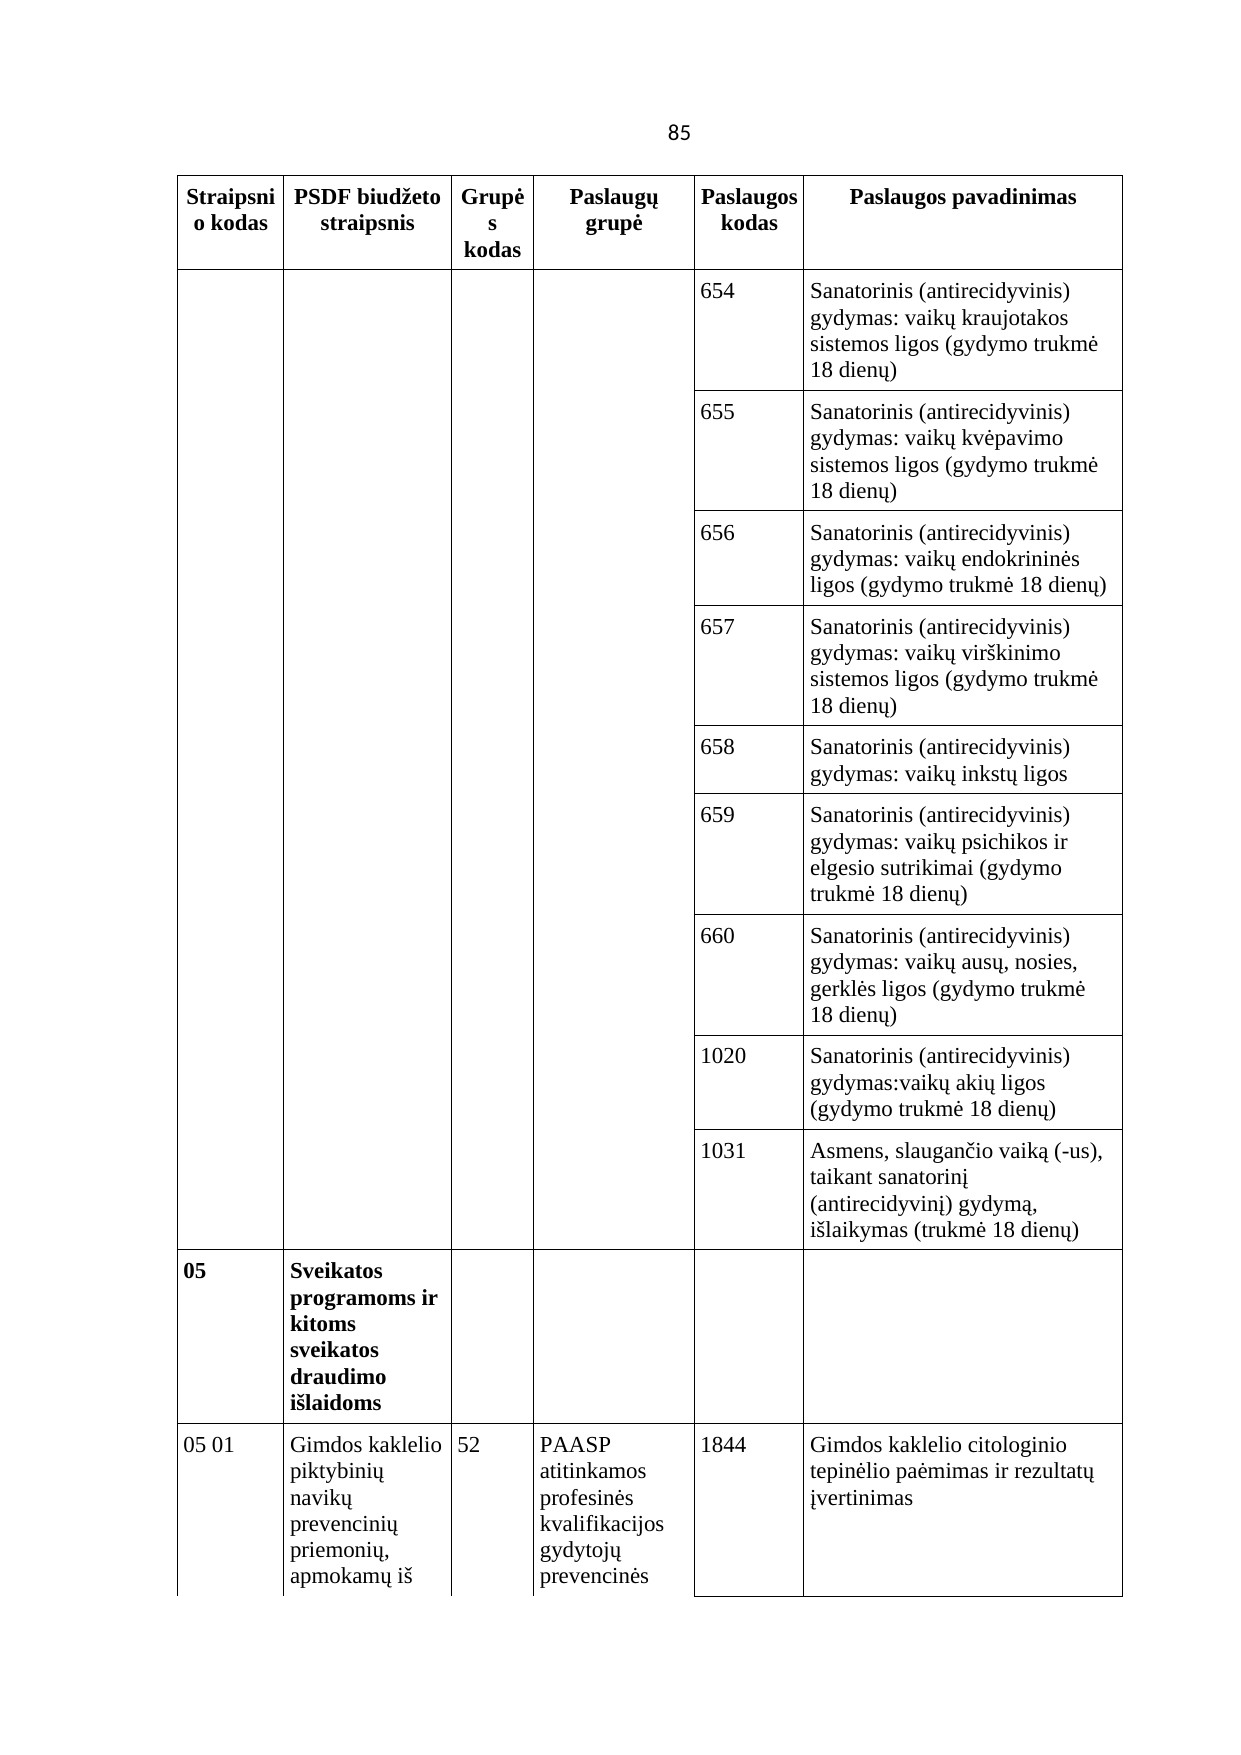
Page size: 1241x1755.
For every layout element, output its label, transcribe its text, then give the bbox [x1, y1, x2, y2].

table_cell 52 [452, 1424, 533, 1596]
table_cell [284, 1035, 451, 1129]
table_cell [452, 914, 533, 1034]
table_cell 660 [695, 915, 803, 1034]
table_cell Sanatorinis (antirecidyvinis) gydymas: vaikų endokrininės ligos (gydymo trukmė 18 dienų) [804, 511, 1122, 605]
table_cell 654 [695, 270, 803, 390]
table_cell [178, 793, 283, 914]
table_cell [452, 793, 533, 914]
table_cell [178, 605, 283, 725]
table_cell [178, 914, 283, 1034]
table_cell PAASP atitinkamos profesinės kvalifikacijos gydytojų prevencinės [534, 1424, 694, 1596]
table_cell [284, 725, 451, 793]
table_cell 655 [695, 391, 803, 510]
table_cell [452, 605, 533, 725]
table_cell 1020 [695, 1036, 803, 1129]
table_cell [534, 914, 694, 1034]
table_cell [534, 1250, 694, 1423]
table_cell 1844 [695, 1424, 803, 1596]
table_header Paslaugos pavadinimas [804, 176, 1122, 269]
table_cell [284, 390, 451, 510]
table_header Grupės kodas [452, 176, 533, 269]
table_cell [534, 793, 694, 914]
table_cell [534, 1129, 694, 1249]
table_cell [178, 1129, 283, 1249]
table_cell [534, 510, 694, 605]
table_cell [452, 1035, 533, 1129]
table_cell 658 [695, 726, 803, 793]
table_cell Asmens, slaugančio vaiką (-us), taikant sanatorinį (antirecidyvinį) gydymą, išlaikymas (trukmė 18 dienų) [804, 1130, 1122, 1249]
table_cell Sanatorinis (antirecidyvinis) gydymas: vaikų ausų, nosies, gerklės ligos (gydymo trukmė 18 dienų) [804, 915, 1122, 1034]
table_cell Gimdos kaklelio piktybinių navikų prevencinių priemonių, apmokamų iš [284, 1424, 451, 1596]
table_cell 05 [178, 1250, 283, 1423]
table_cell Sveikatos programoms ir kitoms sveikatos draudimo išlaidoms [284, 1250, 451, 1423]
table_cell 656 [695, 511, 803, 605]
table_cell [804, 1250, 1122, 1423]
table_cell [452, 725, 533, 793]
table_cell [284, 605, 451, 725]
table_cell [452, 1129, 533, 1249]
table_cell [534, 390, 694, 510]
table_cell [284, 793, 451, 914]
table_cell [452, 510, 533, 605]
table_cell [178, 270, 283, 390]
table_header Straipsnio kodas [178, 176, 283, 269]
table_cell [695, 1250, 803, 1423]
table_cell Sanatorinis (antirecidyvinis) gydymas: vaikų inkstų ligos [804, 726, 1122, 793]
table_cell [284, 1129, 451, 1249]
table_cell [178, 1035, 283, 1129]
table_cell [284, 270, 451, 390]
table_cell [178, 725, 283, 793]
table_cell Sanatorinis (antirecidyvinis) gydymas:vaikų akių ligos (gydymo trukmė 18 dienų) [804, 1036, 1122, 1129]
table_cell [534, 1035, 694, 1129]
table_cell [452, 390, 533, 510]
table_cell [534, 270, 694, 390]
table_cell 659 [695, 794, 803, 914]
table_cell [178, 510, 283, 605]
table_cell [452, 1250, 533, 1423]
table_cell Sanatorinis (antirecidyvinis) gydymas: vaikų kraujotakos sistemos ligos (gydymo trukmė 18 dienų) [804, 270, 1122, 390]
table_cell 1031 [695, 1130, 803, 1249]
table_cell [284, 914, 451, 1034]
table_cell [178, 390, 283, 510]
table_cell 05 01 [178, 1424, 283, 1596]
table_cell [452, 270, 533, 390]
table_cell Sanatorinis (antirecidyvinis) gydymas: vaikų virškinimo sistemos ligos (gydymo trukmė 18 dienų) [804, 606, 1122, 725]
table_cell 657 [695, 606, 803, 725]
table_cell [534, 725, 694, 793]
table_cell Gimdos kaklelio citologinio tepinėlio paėmimas ir rezultatų įvertinimas [804, 1424, 1122, 1596]
table_cell Sanatorinis (antirecidyvinis) gydymas: vaikų psichikos ir elgesio sutrikimai (gydymo trukmė 18 dienų) [804, 794, 1122, 914]
table_cell [284, 510, 451, 605]
table_cell Sanatorinis (antirecidyvinis) gydymas: vaikų kvėpavimo sistemos ligos (gydymo trukmė 18 dienų) [804, 391, 1122, 510]
table_header PSDF biudžeto straipsnis [284, 176, 451, 269]
table_cell [534, 605, 694, 725]
table_header Paslaugų grupė [534, 176, 694, 269]
table_header Paslaugos kodas [695, 176, 803, 269]
